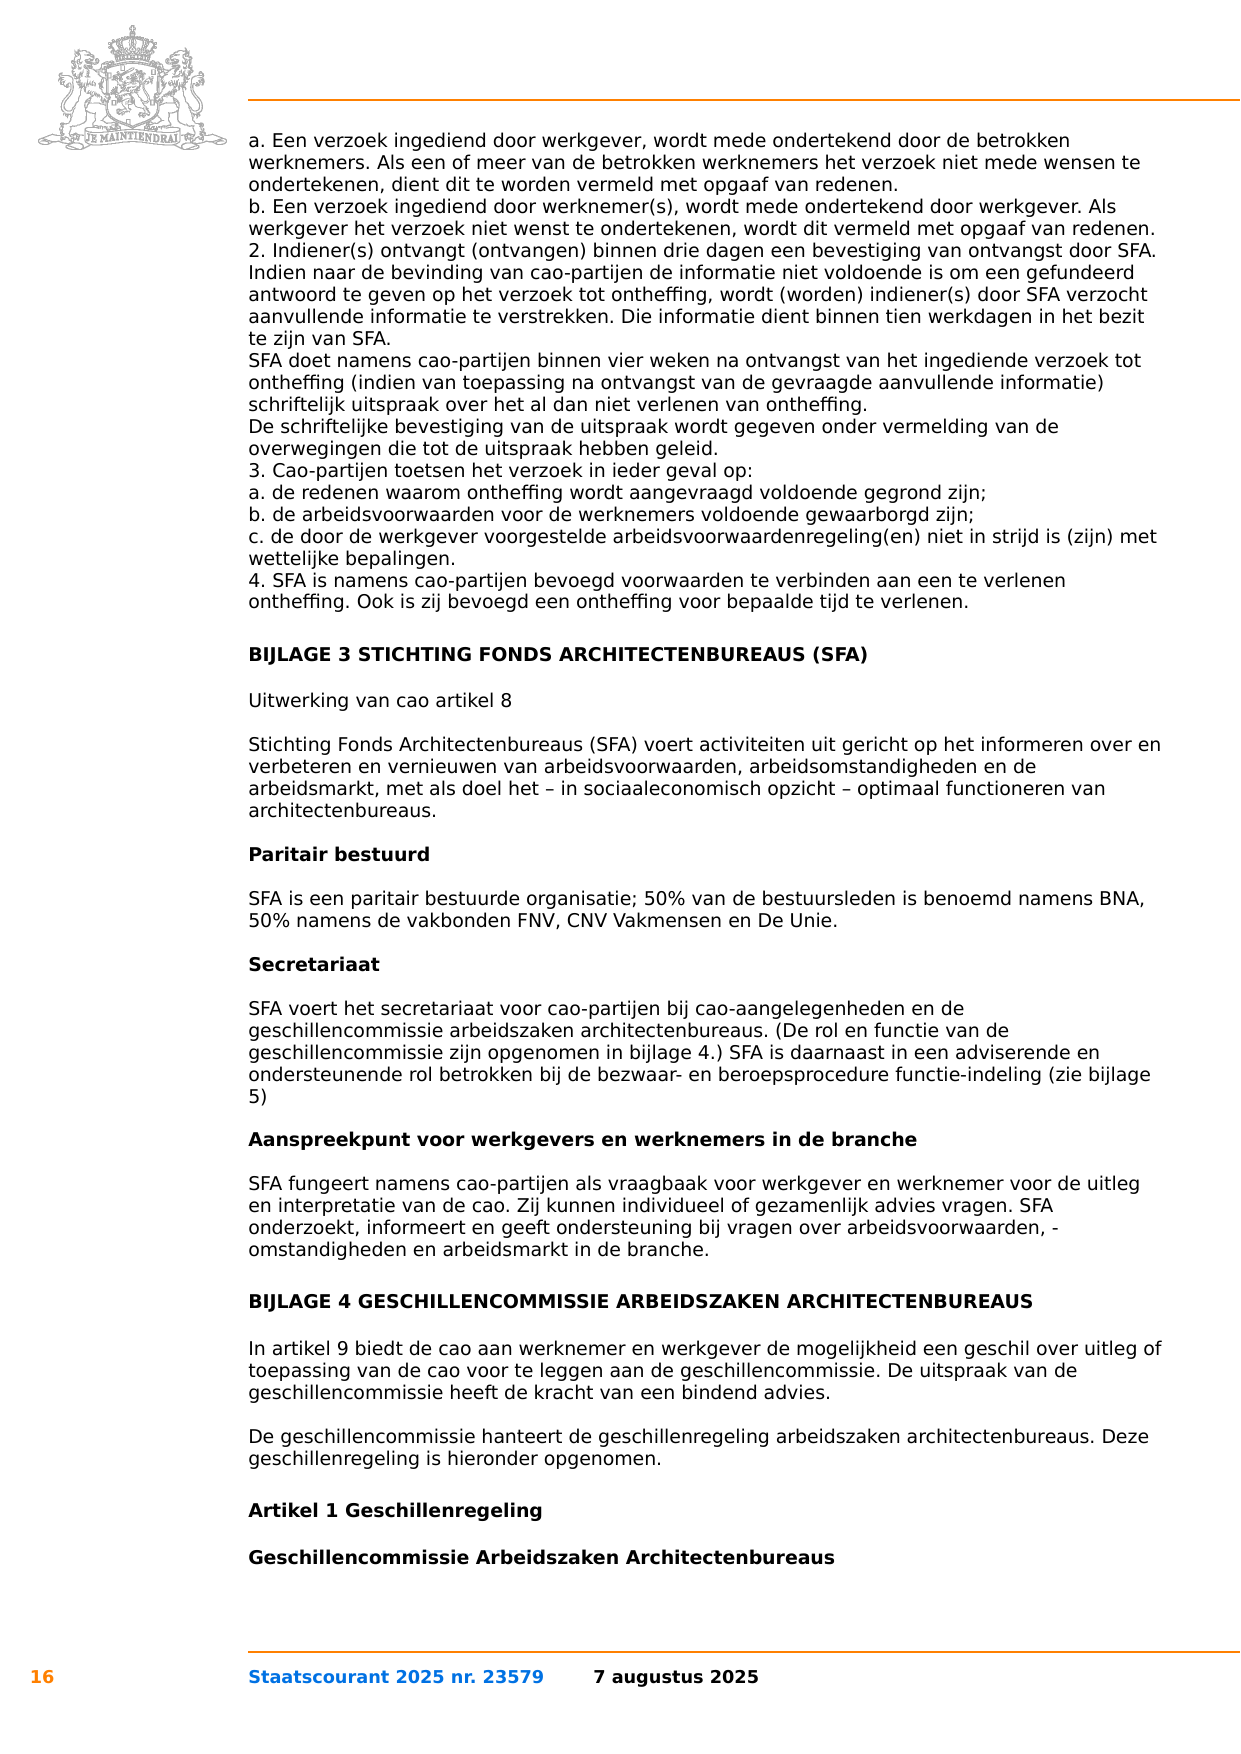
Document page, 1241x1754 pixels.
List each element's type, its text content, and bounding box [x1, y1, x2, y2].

picture [38, 25, 227, 150]
subtitle BIJLAGE 4 GESCHILLENCOMMISSIE ARBEIDSZAKEN ARCHITECTENBUREAUS [248, 1291, 1163, 1313]
subtitle Paritair bestuurd [248, 844, 1163, 866]
text De schriftelijke bevestiging van de uitspraak wordt gegeven onder vermelding van de overwegingen die tot de uitspraak hebben geleid. [248, 416, 1163, 459]
text a. de redenen waarom ontheffing wordt aangevraagd voldoende gegrond zijn; [248, 482, 1163, 503]
text In artikel 9 biedt de cao aan werknemer en werkgever de mogelijkheid een geschil over uitleg of toepassing van de cao voor te leggen aan de geschillencommissie. De uitspraak van de geschillencommissie heeft de kracht van een bindend advies. [248, 1338, 1163, 1404]
text Stichting Fonds Architectenbureaus (SFA) voert activiteiten uit gericht op het informeren over en verbeteren en vernieuwen van arbeidsvoorwaarden, arbeidsomstandigheden en de arbeidsmarkt, met als doel het – in sociaaleconomisch opzicht – optimaal functioneren van architectenbureaus. [248, 734, 1163, 822]
text c. de door de werkgever voorgestelde arbeidsvoorwaardenregeling(en) niet in strijd is (zijn) met wettelijke bepalingen. [248, 526, 1163, 569]
subtitle Secretariaat [248, 954, 1163, 976]
text SFA doet namens cao-partijen binnen vier weken na ontvangst van het ingediende verzoek tot ontheffing (indien van toepassing na ontvangst van de gevraagde aanvullende informatie) schriftelijk uitspraak over het al dan niet verlenen van ontheffing. [248, 350, 1163, 416]
text 2. Indiener(s) ontvangt (ontvangen) binnen drie dagen een bevestiging van ontvangst door SFA. Indien naar de bevinding van cao-partijen de informatie niet voldoende is om een gefundeerd antwoord te geven op het verzoek tot ontheffing, wordt (worden) indiener(s) door SFA verzocht aanvullende informatie te verstrekken. Die informatie dient binnen tien werkdagen in het bezit te zijn van SFA. [248, 240, 1163, 350]
text b. de arbeidsvoorwaarden voor de werknemers voldoende gewaarborgd zijn; [248, 503, 1163, 526]
subtitle BIJLAGE 3 STICHTING FONDS ARCHITECTENBUREAUS (SFA) [248, 643, 1163, 665]
text SFA voert het secretariaat voor cao-partijen bij cao-aangelegenheden en de geschillencommissie arbeidszaken architectenbureaus. (De rol en functie van de geschillencommissie zijn opgenomen in bijlage 4.) SFA is daarnaast in een adviserende en ondersteunende rol betrokken bij de bezwaar- en beroepsprocedure functie-indeling (zie bijlage 5) [248, 998, 1163, 1107]
text 4. SFA is namens cao-partijen bevoegd voorwaarden te verbinden aan een te verlenen ontheffing. Ook is zij bevoegd een ontheffing voor bepaalde tijd te verlenen. [248, 569, 1163, 613]
text Uitwerking van cao artikel 8 [248, 690, 1163, 712]
subtitle Artikel 1 Geschillenregeling [248, 1500, 1163, 1522]
text 3. Cao-partijen toetsen het verzoek in ieder geval op: [248, 459, 1163, 482]
subtitle Aanspreekpunt voor werkgevers en werknemers in de branche [248, 1129, 1163, 1151]
text De geschillencommissie hanteert de geschillenregeling arbeidszaken architectenbureaus. Deze geschillenregeling is hieronder opgenomen. [248, 1426, 1163, 1470]
text b. Een verzoek ingediend door werknemer(s), wordt mede ondertekend door werkgever. Als werkgever het verzoek niet wenst te ondertekenen, wordt dit vermeld met opgaaf van redenen. [248, 196, 1163, 240]
text SFA is een paritair bestuurde organisatie; 50% van de bestuursleden is benoemd namens BNA, 50% namens de vakbonden FNV, CNV Vakmensen en De Unie. [248, 888, 1163, 932]
text Geschillencommissie Arbeidszaken Architectenbureaus [248, 1547, 1163, 1569]
text SFA fungeert namens cao-partijen als vraagbaak voor werkgever en werknemer voor de uitleg en interpretatie van de cao. Zij kunnen individueel of gezamenlijk advies vragen. SFA onderzoekt, informeert en geeft ondersteuning bij vragen over arbeidsvoorwaarden, -omstandigheden en arbeidsmarkt in de branche. [248, 1173, 1163, 1261]
text a. Een verzoek ingediend door werkgever, wordt mede ondertekend door de betrokken werknemers. Als een of meer van de betrokken werknemers het verzoek niet mede wensen te ondertekenen, dient dit te worden vermeld met opgaaf van redenen. [248, 130, 1163, 196]
